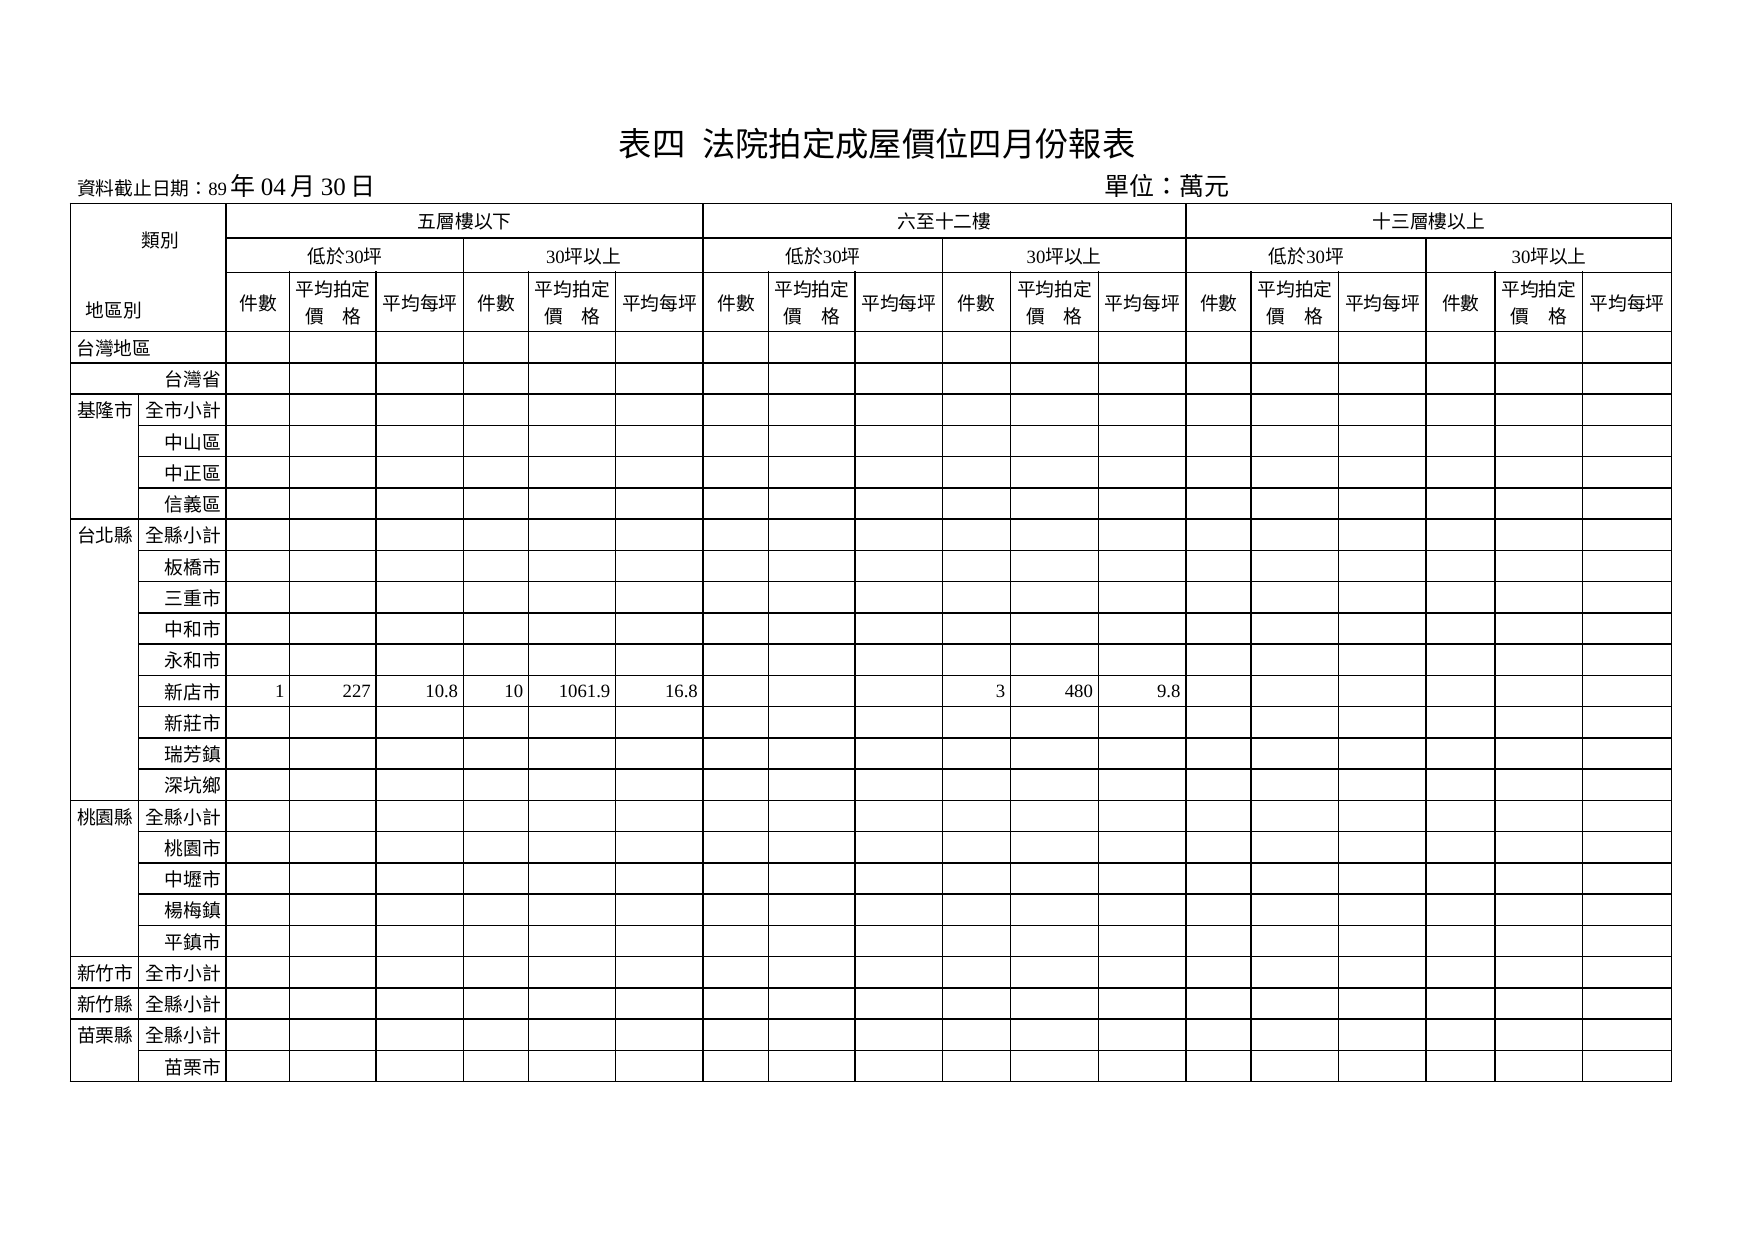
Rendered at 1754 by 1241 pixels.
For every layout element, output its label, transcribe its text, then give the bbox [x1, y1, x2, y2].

table_cell [856, 957, 942, 987]
table_cell [704, 332, 768, 362]
table_cell [377, 551, 463, 581]
table_cell 16.8 [616, 676, 702, 706]
table_cell [529, 426, 615, 456]
table_cell [464, 582, 528, 612]
table_cell [1427, 957, 1494, 987]
table_cell [769, 582, 854, 612]
table_cell [769, 1051, 854, 1081]
table_cell 深坑鄉 [139, 770, 225, 799]
table_cell [769, 707, 854, 737]
table_cell [290, 957, 375, 987]
table_cell [1583, 364, 1671, 393]
table_cell 低於30坪 [1187, 239, 1425, 271]
table_cell [1496, 614, 1582, 643]
table_cell [943, 957, 1010, 987]
table_cell 480 [1011, 676, 1098, 706]
table_cell [377, 801, 463, 831]
table_cell [1099, 832, 1185, 862]
table_cell 低於30坪 [227, 239, 463, 271]
table_cell [1099, 1051, 1185, 1081]
table_cell [704, 957, 768, 987]
table_cell 台灣地區 [71, 332, 225, 362]
table_cell [227, 645, 289, 674]
table_cell [71, 675, 138, 706]
table_cell 平均拍定價 格 [1496, 273, 1582, 331]
table_cell [1252, 926, 1338, 956]
table_cell 苗栗縣 [71, 1020, 138, 1049]
table_cell 件數 [943, 273, 1010, 331]
table_cell [377, 1051, 463, 1081]
table_cell [856, 520, 942, 549]
table_cell [1099, 1020, 1185, 1049]
table_cell [1496, 489, 1582, 518]
table_cell [1427, 739, 1494, 768]
table_cell [227, 489, 289, 518]
table_cell [464, 926, 528, 956]
table_cell [943, 395, 1010, 424]
table_cell [1339, 489, 1425, 518]
table_cell [1187, 832, 1250, 862]
table_cell [769, 332, 854, 362]
table_cell [1187, 770, 1250, 799]
table_cell [1252, 707, 1338, 737]
table_cell [1099, 707, 1185, 737]
table_cell [1583, 895, 1671, 924]
table_cell [290, 895, 375, 924]
table_cell [704, 770, 768, 799]
table_cell [71, 643, 138, 674]
table_cell [616, 957, 702, 987]
table_cell [529, 1020, 615, 1049]
table_cell [464, 395, 528, 424]
table_cell [856, 926, 942, 956]
table_cell [1496, 457, 1582, 487]
table_cell [529, 832, 615, 862]
table_cell [1339, 332, 1425, 362]
table_cell [1011, 707, 1098, 737]
table_cell [616, 895, 702, 924]
table_cell [1339, 551, 1425, 581]
table_cell [377, 426, 463, 456]
table_header 十三層樓以上 [1187, 204, 1671, 237]
table_cell [943, 645, 1010, 674]
table_cell [1339, 957, 1425, 987]
table_cell [464, 614, 528, 643]
table_cell [1099, 989, 1185, 1018]
table_cell [227, 332, 289, 362]
table_cell [769, 864, 854, 893]
table_cell [1011, 1051, 1098, 1081]
table_cell [616, 457, 702, 487]
table_cell 1 [227, 676, 289, 706]
table_cell [1339, 426, 1425, 456]
table_header 六至十二樓 [704, 204, 1185, 237]
table_cell [290, 395, 375, 424]
table_cell 平均拍定價 格 [529, 273, 615, 331]
table_cell [1187, 614, 1250, 643]
table_cell [616, 770, 702, 799]
table_cell [1011, 864, 1098, 893]
table_cell [1099, 739, 1185, 768]
table_cell [290, 551, 375, 581]
table_cell 平均拍定價 格 [290, 273, 375, 331]
table_cell [704, 739, 768, 768]
table_cell [1011, 551, 1098, 581]
table_cell [943, 1051, 1010, 1081]
table_cell [1252, 395, 1338, 424]
table_cell 平均拍定價 格 [1011, 273, 1098, 331]
table_cell 30坪以上 [464, 239, 702, 271]
table_cell [1339, 801, 1425, 831]
table_cell 30坪以上 [943, 239, 1185, 271]
table_cell [1583, 332, 1671, 362]
table_cell [377, 395, 463, 424]
table_cell [943, 489, 1010, 518]
table_cell [464, 739, 528, 768]
table_cell [1099, 614, 1185, 643]
table_cell 桃園縣 [71, 801, 138, 831]
table_cell [769, 989, 854, 1018]
table_cell [464, 957, 528, 987]
table_cell [227, 926, 289, 956]
table_cell [704, 614, 768, 643]
table_cell [71, 925, 138, 956]
table_cell [943, 551, 1010, 581]
table_cell [1011, 989, 1098, 1018]
table_cell [1496, 989, 1582, 1018]
table_cell 苗栗市 [139, 1051, 225, 1081]
table_cell [1496, 1020, 1582, 1049]
table_cell [856, 770, 942, 799]
table_cell [464, 426, 528, 456]
table_cell [377, 520, 463, 549]
table_cell [1011, 489, 1098, 518]
table_cell [1099, 520, 1185, 549]
table_cell [616, 551, 702, 581]
table_cell [377, 364, 463, 393]
table_cell [1099, 489, 1185, 518]
table_cell [616, 864, 702, 893]
table_cell [704, 832, 768, 862]
table_cell [943, 332, 1010, 362]
table_cell [1187, 582, 1250, 612]
table_cell [856, 895, 942, 924]
table_cell [1583, 614, 1671, 643]
table_cell 1061.9 [529, 676, 615, 706]
table_cell [1427, 895, 1494, 924]
table_cell [1583, 864, 1671, 893]
table_cell 平鎮市 [139, 926, 225, 956]
table_cell [704, 676, 768, 706]
table_cell [290, 864, 375, 893]
table_cell [704, 1020, 768, 1049]
table_cell [1252, 332, 1338, 362]
table_cell [769, 895, 854, 924]
table_cell [377, 489, 463, 518]
table_cell [1496, 739, 1582, 768]
table_cell [769, 457, 854, 487]
table_cell 新莊市 [139, 707, 225, 737]
table_cell [856, 739, 942, 768]
table_cell [1427, 457, 1494, 487]
table_cell [856, 989, 942, 1018]
table_cell [227, 582, 289, 612]
table_cell 平均每坪 [856, 273, 942, 331]
table_cell [856, 551, 942, 581]
table_cell [1187, 864, 1250, 893]
table_cell [704, 426, 768, 456]
table_cell [1011, 457, 1098, 487]
table_cell [71, 737, 138, 768]
table_cell [1252, 864, 1338, 893]
table_cell [1252, 957, 1338, 987]
table_cell [1252, 801, 1338, 831]
table_cell [769, 832, 854, 862]
table_header 五層樓以下 [227, 204, 702, 237]
table_cell [464, 989, 528, 1018]
table_cell [1252, 582, 1338, 612]
table_cell [377, 926, 463, 956]
table_cell [290, 364, 375, 393]
table_cell [1427, 395, 1494, 424]
table_cell 10 [464, 676, 528, 706]
table_cell [704, 645, 768, 674]
table_cell [616, 645, 702, 674]
table_cell 基隆市 [71, 395, 138, 424]
table_cell [227, 364, 289, 393]
table_cell [71, 706, 138, 737]
table_cell [1099, 926, 1185, 956]
table_cell [1011, 364, 1098, 393]
table_cell [704, 457, 768, 487]
table_cell 件數 [704, 273, 768, 331]
table_cell [464, 457, 528, 487]
table_cell [1427, 1020, 1494, 1049]
table_cell [529, 332, 615, 362]
table_cell [1011, 614, 1098, 643]
table_cell [529, 551, 615, 581]
table_cell [1187, 457, 1250, 487]
table_cell 新竹縣 [71, 989, 138, 1018]
table_cell [1583, 457, 1671, 487]
table_cell [1339, 395, 1425, 424]
table_cell [856, 1051, 942, 1081]
table_cell [290, 332, 375, 362]
table_cell [1339, 989, 1425, 1018]
table_cell [1252, 1051, 1338, 1081]
table_cell [616, 1051, 702, 1081]
table_cell [529, 770, 615, 799]
table_cell [227, 457, 289, 487]
table_cell [227, 426, 289, 456]
table_cell [769, 520, 854, 549]
text 表四 法院拍定成屋價位四月份報表 [77, 118, 1677, 166]
table_cell [1099, 395, 1185, 424]
table_cell [377, 989, 463, 1018]
table_cell [856, 645, 942, 674]
table_cell [1187, 895, 1250, 924]
table_cell [1583, 832, 1671, 862]
table_cell [769, 676, 854, 706]
table_cell [1496, 1051, 1582, 1081]
table_cell [71, 581, 138, 612]
table_cell [1339, 645, 1425, 674]
table_cell [856, 489, 942, 518]
table_cell 平均每坪 [1339, 273, 1425, 331]
table_cell [529, 707, 615, 737]
table_cell [769, 489, 854, 518]
table_cell [943, 707, 1010, 737]
table_cell 中正區 [139, 457, 225, 487]
table_cell [616, 332, 702, 362]
table_cell 全市小計 [139, 957, 225, 987]
table_cell 平均每坪 [377, 273, 463, 331]
table_cell [704, 989, 768, 1018]
table_cell [1496, 926, 1582, 956]
table_cell [464, 1020, 528, 1049]
table_cell [71, 893, 138, 924]
table_cell [377, 739, 463, 768]
table_cell [1099, 895, 1185, 924]
table_cell [1496, 864, 1582, 893]
table_cell [71, 456, 138, 487]
table_cell [377, 832, 463, 862]
table_cell [856, 864, 942, 893]
table_cell 件數 [227, 273, 289, 331]
table_cell [71, 862, 138, 893]
table_cell 全縣小計 [139, 1020, 225, 1049]
table_cell [856, 832, 942, 862]
table_cell [769, 364, 854, 393]
table_cell [1252, 832, 1338, 862]
table_cell 全縣小計 [139, 989, 225, 1018]
table_cell [227, 520, 289, 549]
table_cell [616, 364, 702, 393]
table_cell [71, 364, 138, 393]
table_cell [227, 801, 289, 831]
table_cell [227, 707, 289, 737]
table_cell [1496, 676, 1582, 706]
table_cell [529, 457, 615, 487]
table_cell [71, 487, 138, 518]
table_cell [529, 895, 615, 924]
table_cell [1496, 332, 1582, 362]
table_cell [1339, 895, 1425, 924]
table_cell [71, 1050, 138, 1081]
table_cell [1099, 582, 1185, 612]
table_cell [769, 739, 854, 768]
table_cell [1496, 645, 1582, 674]
table_cell [943, 426, 1010, 456]
table_cell [1496, 426, 1582, 456]
table_cell [856, 457, 942, 487]
table_cell [464, 489, 528, 518]
table_cell [1427, 520, 1494, 549]
table_cell [704, 895, 768, 924]
table_cell [943, 864, 1010, 893]
table_cell [769, 957, 854, 987]
table_cell [616, 520, 702, 549]
table_cell [1099, 770, 1185, 799]
table_cell [1339, 520, 1425, 549]
table_cell [290, 1051, 375, 1081]
table_cell [1011, 582, 1098, 612]
table_cell [1099, 957, 1185, 987]
table_cell [616, 1020, 702, 1049]
table_cell [529, 989, 615, 1018]
table_cell [1187, 989, 1250, 1018]
table_cell [1427, 551, 1494, 581]
table_cell [943, 801, 1010, 831]
table_cell [529, 739, 615, 768]
table_cell [377, 957, 463, 987]
table_cell [856, 676, 942, 706]
table_cell [290, 582, 375, 612]
table_cell [1252, 989, 1338, 1018]
table_cell [1496, 895, 1582, 924]
table_cell 平均拍定價 格 [769, 273, 854, 331]
table_cell [943, 520, 1010, 549]
table_cell [1496, 520, 1582, 549]
table_cell [1187, 957, 1250, 987]
table_cell [1427, 801, 1494, 831]
table_cell [1252, 457, 1338, 487]
table_cell 3 [943, 676, 1010, 706]
table_cell [1496, 551, 1582, 581]
table_cell [1583, 801, 1671, 831]
table_cell [1099, 645, 1185, 674]
table_cell [1427, 864, 1494, 893]
table_cell [704, 520, 768, 549]
table_cell 中山區 [139, 426, 225, 456]
table_cell [769, 551, 854, 581]
table_cell [769, 770, 854, 799]
table_cell [856, 426, 942, 456]
table_cell [616, 426, 702, 456]
table_cell [1187, 926, 1250, 956]
table_cell [377, 582, 463, 612]
table_cell [769, 645, 854, 674]
table_cell 桃園市 [139, 832, 225, 862]
table_cell [943, 364, 1010, 393]
table_cell [1187, 676, 1250, 706]
table_cell [1187, 489, 1250, 518]
table_cell [290, 1020, 375, 1049]
table_cell [1099, 551, 1185, 581]
table_cell [1583, 989, 1671, 1018]
table_cell 信義區 [139, 489, 225, 518]
table_cell [377, 332, 463, 362]
table_cell [856, 801, 942, 831]
table_cell [1583, 551, 1671, 581]
table_cell [616, 926, 702, 956]
table_cell [1427, 582, 1494, 612]
table_cell [529, 395, 615, 424]
table_cell [769, 926, 854, 956]
table_cell [227, 989, 289, 1018]
table_cell 台北縣 [71, 520, 138, 549]
table_cell [943, 614, 1010, 643]
table_cell [464, 832, 528, 862]
table_cell [71, 425, 138, 456]
table_cell [1187, 426, 1250, 456]
table_cell [616, 801, 702, 831]
table_cell [616, 707, 702, 737]
table_cell [529, 801, 615, 831]
table_cell [464, 551, 528, 581]
table_cell [1187, 395, 1250, 424]
table_cell 全縣小計 [139, 520, 225, 549]
table_cell [1011, 520, 1098, 549]
table_cell [464, 520, 528, 549]
table_cell [856, 332, 942, 362]
table_cell [464, 895, 528, 924]
table_cell [1583, 957, 1671, 987]
table_cell [1011, 426, 1098, 456]
table_cell 平均每坪 [1099, 273, 1185, 331]
table_cell [856, 364, 942, 393]
table_cell [1583, 676, 1671, 706]
table_cell [1496, 364, 1582, 393]
table_cell [1496, 582, 1582, 612]
table_cell [1252, 645, 1338, 674]
table_cell [704, 489, 768, 518]
table_cell [1187, 1051, 1250, 1081]
table_cell [529, 645, 615, 674]
table_cell [1011, 332, 1098, 362]
table_cell [704, 582, 768, 612]
table_cell 件數 [1427, 273, 1494, 331]
table_cell [856, 707, 942, 737]
table_cell [1099, 457, 1185, 487]
table_cell [1099, 364, 1185, 393]
table_cell [529, 489, 615, 518]
table_cell [1583, 1051, 1671, 1081]
table_cell 平均拍定價 格 [1252, 273, 1338, 331]
table_cell [290, 989, 375, 1018]
table_cell [1496, 801, 1582, 831]
table_cell [943, 582, 1010, 612]
table_cell [290, 926, 375, 956]
table_cell [529, 582, 615, 612]
table_cell [227, 551, 289, 581]
table_cell [1099, 426, 1185, 456]
table_cell [1427, 926, 1494, 956]
table_cell 平均每坪 [1583, 273, 1671, 331]
table_cell [1187, 332, 1250, 362]
table_cell [1427, 645, 1494, 674]
table_cell [71, 550, 138, 581]
table_cell [1496, 395, 1582, 424]
table_cell [1496, 832, 1582, 862]
table_cell [704, 926, 768, 956]
table_cell [227, 1020, 289, 1049]
table_cell [377, 707, 463, 737]
table_cell [704, 1051, 768, 1081]
table_cell 平均每坪 [616, 273, 702, 331]
table_cell [227, 739, 289, 768]
table_cell [769, 614, 854, 643]
table_cell 30坪以上 [1427, 239, 1671, 271]
table_cell [1583, 707, 1671, 737]
table_cell [1252, 770, 1338, 799]
table_cell [769, 801, 854, 831]
table_cell [616, 489, 702, 518]
table_cell [1011, 770, 1098, 799]
table_cell [1583, 520, 1671, 549]
table_cell [1496, 707, 1582, 737]
table_cell [1339, 739, 1425, 768]
table_cell 新店市 [139, 676, 225, 706]
table_cell [1339, 582, 1425, 612]
table_cell [227, 832, 289, 862]
table_cell [1427, 614, 1494, 643]
table_cell [1252, 551, 1338, 581]
table_cell [1427, 707, 1494, 737]
table_cell [1187, 551, 1250, 581]
table_cell [464, 364, 528, 393]
table_cell [464, 1051, 528, 1081]
table_cell [1427, 676, 1494, 706]
table_cell 中和市 [139, 614, 225, 643]
table_cell [290, 426, 375, 456]
table_cell [616, 395, 702, 424]
table_cell [227, 770, 289, 799]
table_cell [1099, 332, 1185, 362]
table_cell [1252, 426, 1338, 456]
table_cell [377, 864, 463, 893]
table_cell [1252, 676, 1338, 706]
table_cell [1011, 645, 1098, 674]
table_cell [1099, 801, 1185, 831]
table_cell [616, 739, 702, 768]
table_cell [290, 520, 375, 549]
table_cell [616, 989, 702, 1018]
table_cell [290, 739, 375, 768]
table_cell [529, 1051, 615, 1081]
table_cell [1187, 801, 1250, 831]
table_cell [704, 364, 768, 393]
table_cell [227, 864, 289, 893]
table_cell [1583, 395, 1671, 424]
table_cell [1427, 1051, 1494, 1081]
table_cell [1011, 832, 1098, 862]
table_cell [71, 831, 138, 862]
table_cell [1583, 645, 1671, 674]
table_cell [856, 1020, 942, 1049]
table_cell 227 [290, 676, 375, 706]
table_cell [464, 707, 528, 737]
table_cell [71, 768, 138, 799]
table_cell 件數 [1187, 273, 1250, 331]
table_cell [529, 364, 615, 393]
table_cell [290, 770, 375, 799]
table_cell [1339, 1020, 1425, 1049]
table_cell [943, 926, 1010, 956]
table_cell [1252, 614, 1338, 643]
table_cell [1427, 332, 1494, 362]
table_cell [616, 614, 702, 643]
table_cell [290, 457, 375, 487]
table_cell 新竹市 [71, 957, 138, 987]
table_cell 三重市 [139, 582, 225, 612]
table_cell [227, 957, 289, 987]
table_cell [943, 1020, 1010, 1049]
table_cell [1099, 864, 1185, 893]
table_cell [227, 895, 289, 924]
table_cell 9.8 [1099, 676, 1185, 706]
table_cell [377, 645, 463, 674]
table_cell [616, 832, 702, 862]
table_cell [1339, 926, 1425, 956]
table_cell [529, 614, 615, 643]
table_cell [616, 582, 702, 612]
table_cell [290, 614, 375, 643]
table_cell [1583, 426, 1671, 456]
table_cell [856, 582, 942, 612]
table_cell [290, 489, 375, 518]
table_cell [290, 707, 375, 737]
table_cell [377, 614, 463, 643]
table_cell [290, 645, 375, 674]
table_cell [704, 801, 768, 831]
text 資料截止日期：89年04月30日 單位：萬元 [77, 166, 1677, 203]
table_cell [1252, 739, 1338, 768]
table_cell [1339, 832, 1425, 862]
table_cell [377, 770, 463, 799]
table_cell [943, 895, 1010, 924]
table_header 類別 地區別 [71, 204, 225, 331]
table_cell 台灣省 [139, 364, 225, 393]
table_cell [943, 989, 1010, 1018]
table_cell 瑞芳鎮 [139, 739, 225, 768]
table_cell [943, 739, 1010, 768]
table_cell [529, 926, 615, 956]
table_cell [1011, 895, 1098, 924]
table_cell [529, 957, 615, 987]
table_cell [464, 645, 528, 674]
table_cell [1187, 739, 1250, 768]
table_cell [856, 395, 942, 424]
table_cell [1187, 364, 1250, 393]
table_cell [1583, 1020, 1671, 1049]
table_cell [769, 1020, 854, 1049]
table_cell [290, 832, 375, 862]
table_cell [529, 520, 615, 549]
table_cell [1496, 957, 1582, 987]
table_cell [1339, 770, 1425, 799]
table_cell [769, 426, 854, 456]
table_cell [464, 864, 528, 893]
table_cell [1583, 770, 1671, 799]
table_cell 永和市 [139, 645, 225, 674]
table_cell [704, 707, 768, 737]
table_cell [856, 614, 942, 643]
table_cell [464, 801, 528, 831]
table_cell [464, 770, 528, 799]
table_cell [227, 614, 289, 643]
table_cell [1339, 457, 1425, 487]
table_cell [377, 457, 463, 487]
table_cell [1187, 1020, 1250, 1049]
table_cell [377, 895, 463, 924]
table_cell [1011, 926, 1098, 956]
table_cell [71, 612, 138, 643]
table_cell [1583, 582, 1671, 612]
table_cell [529, 864, 615, 893]
table_cell [1187, 707, 1250, 737]
table_cell [290, 801, 375, 831]
table_cell [1252, 895, 1338, 924]
table_cell [1187, 520, 1250, 549]
table_cell [1339, 1051, 1425, 1081]
table_cell [1339, 707, 1425, 737]
table_cell [704, 864, 768, 893]
table_cell 低於30坪 [704, 239, 942, 271]
table_cell [1339, 614, 1425, 643]
table_cell [769, 395, 854, 424]
table_cell 件數 [464, 273, 528, 331]
table_cell [1011, 957, 1098, 987]
table_cell [1583, 739, 1671, 768]
table_cell [1427, 770, 1494, 799]
table_cell 全市小計 [139, 395, 225, 424]
table_cell [1011, 1020, 1098, 1049]
table_cell [464, 332, 528, 362]
table_cell [1496, 770, 1582, 799]
table_cell [1252, 520, 1338, 549]
table_cell [1187, 645, 1250, 674]
table_cell 中壢市 [139, 864, 225, 893]
table_cell 板橋市 [139, 551, 225, 581]
table_cell [1252, 489, 1338, 518]
table_cell [227, 1051, 289, 1081]
table_cell [943, 770, 1010, 799]
table_cell 楊梅鎮 [139, 895, 225, 924]
table_cell [1339, 864, 1425, 893]
table_cell [1011, 739, 1098, 768]
table_cell [704, 551, 768, 581]
table_cell [1339, 676, 1425, 706]
table_cell [1427, 426, 1494, 456]
table_cell 全縣小計 [139, 801, 225, 831]
table_cell [1427, 989, 1494, 1018]
table_cell [227, 395, 289, 424]
table_cell [1011, 801, 1098, 831]
table_cell [704, 395, 768, 424]
table_cell [1252, 1020, 1338, 1049]
table_cell [1011, 395, 1098, 424]
table_cell 10.8 [377, 676, 463, 706]
table_cell [1583, 489, 1671, 518]
table_cell [943, 457, 1010, 487]
table_cell [1252, 364, 1338, 393]
table_cell [1427, 489, 1494, 518]
table_cell [943, 832, 1010, 862]
table_cell [1427, 832, 1494, 862]
table_cell [1427, 364, 1494, 393]
table_cell [1339, 364, 1425, 393]
table_cell [377, 1020, 463, 1049]
table_cell [1583, 926, 1671, 956]
